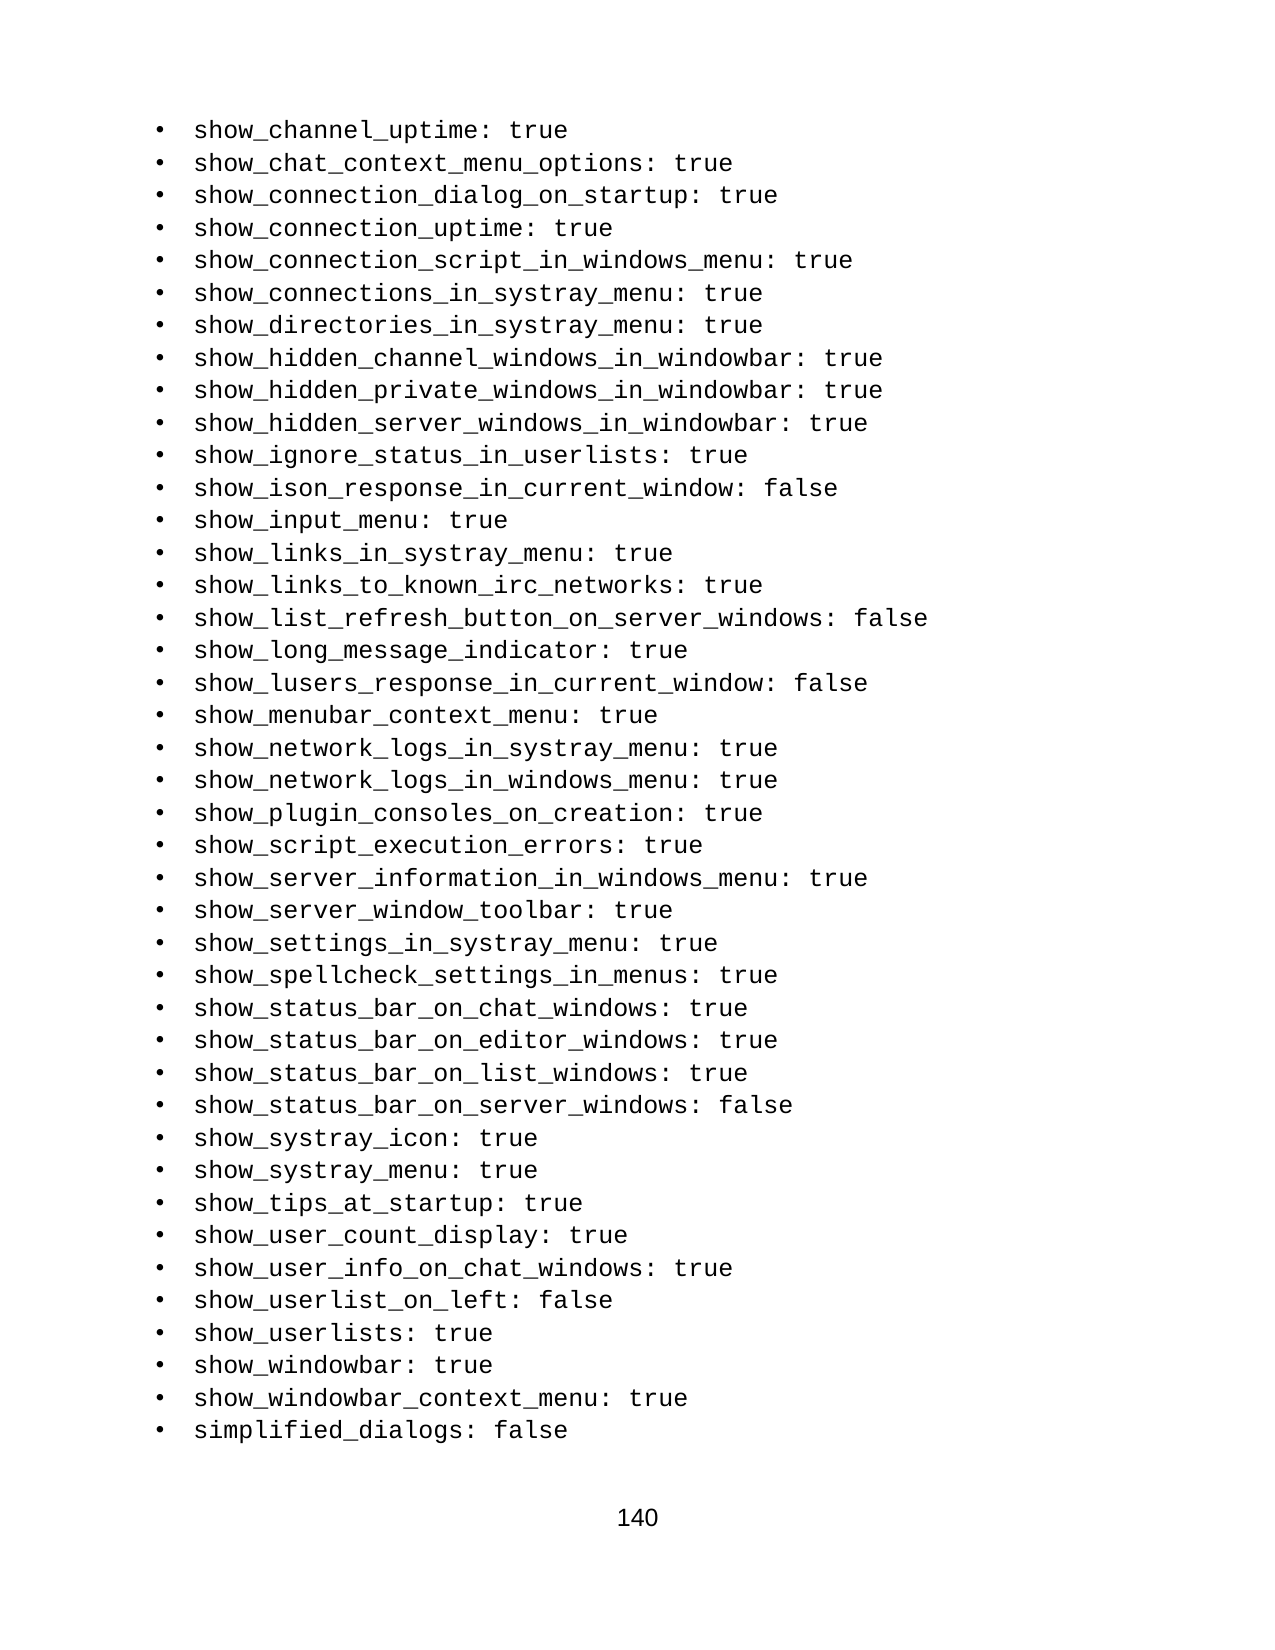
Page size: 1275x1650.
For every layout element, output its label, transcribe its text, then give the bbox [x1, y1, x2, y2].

list show_lusers_response_in_current_window: false [156, 671, 1157, 699]
list show_links_in_systray_menu: true [156, 541, 1157, 569]
list show_systray_menu: true [156, 1158, 1157, 1186]
list show_status_bar_on_editor_windows: true [156, 1028, 1157, 1056]
list show_menubar_context_menu: true [156, 703, 1157, 731]
list show_chat_context_menu_options: true [156, 151, 1157, 179]
list show_status_bar_on_server_windows: false [156, 1093, 1157, 1121]
list show_input_menu: true [156, 508, 1157, 536]
list simplified_dialogs: false [156, 1418, 1157, 1446]
list show_user_count_display: true [156, 1223, 1157, 1251]
list show_connection_script_in_windows_menu: true [156, 248, 1157, 276]
list show_hidden_server_windows_in_windowbar: true [156, 411, 1157, 439]
list show_systray_icon: true [156, 1126, 1157, 1154]
list show_connection_dialog_on_startup: true [156, 183, 1157, 211]
list show_network_logs_in_windows_menu: true [156, 768, 1157, 796]
list show_server_information_in_windows_menu: true [156, 866, 1157, 894]
list show_userlists: true [156, 1321, 1157, 1349]
list show_hidden_private_windows_in_windowbar: true [156, 378, 1157, 406]
list show_hidden_channel_windows_in_windowbar: true [156, 346, 1157, 374]
list show_long_message_indicator: true [156, 638, 1157, 666]
list show_userlist_on_left: false [156, 1288, 1157, 1316]
list show_links_to_known_irc_networks: true [156, 573, 1157, 601]
list show_spellcheck_settings_in_menus: true [156, 963, 1157, 991]
list show_windowbar: true [156, 1353, 1157, 1381]
list show_settings_in_systray_menu: true [156, 931, 1157, 959]
list show_server_window_toolbar: true [156, 898, 1157, 926]
list show_network_logs_in_systray_menu: true [156, 736, 1157, 764]
list show_ignore_status_in_userlists: true [156, 443, 1157, 471]
list show_list_refresh_button_on_server_windows: false [156, 606, 1157, 634]
list show_channel_uptime: true [156, 118, 1157, 146]
list show_status_bar_on_list_windows: true [156, 1061, 1157, 1089]
list show_script_execution_errors: true [156, 833, 1157, 861]
list show_windowbar_context_menu: true [156, 1386, 1157, 1414]
list show_connections_in_systray_menu: true [156, 281, 1157, 309]
list show_ison_response_in_current_window: false [156, 476, 1157, 504]
list show_user_info_on_chat_windows: true [156, 1256, 1157, 1284]
list show_connection_uptime: true [156, 216, 1157, 244]
list show_plugin_consoles_on_creation: true [156, 801, 1157, 829]
list show_directories_in_systray_menu: true [156, 313, 1157, 341]
list show_tips_at_startup: true [156, 1191, 1157, 1219]
list show_status_bar_on_chat_windows: true [156, 996, 1157, 1024]
